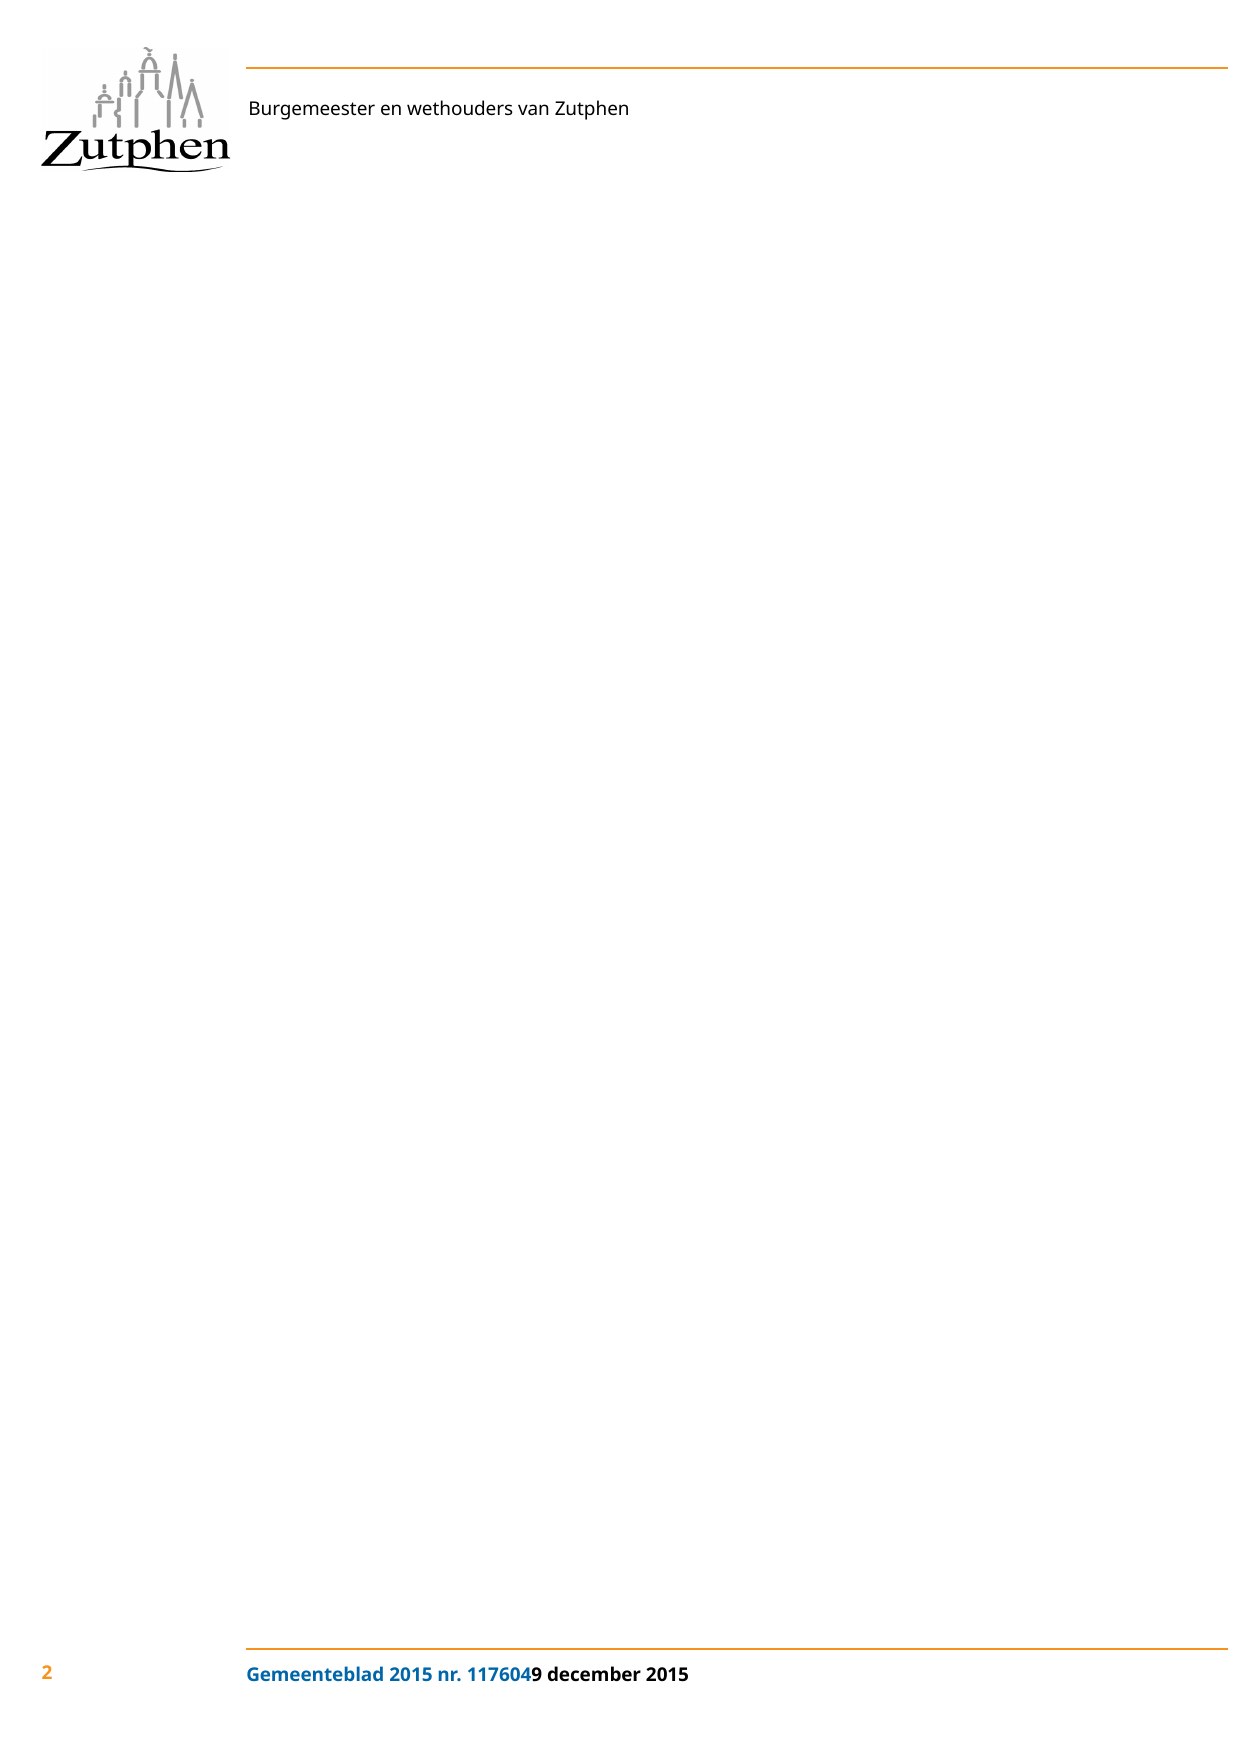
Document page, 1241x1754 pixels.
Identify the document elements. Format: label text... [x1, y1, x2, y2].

text Burgemeester en wethouders van Zutphen [248, 95, 1152, 121]
picture [41, 47, 231, 172]
